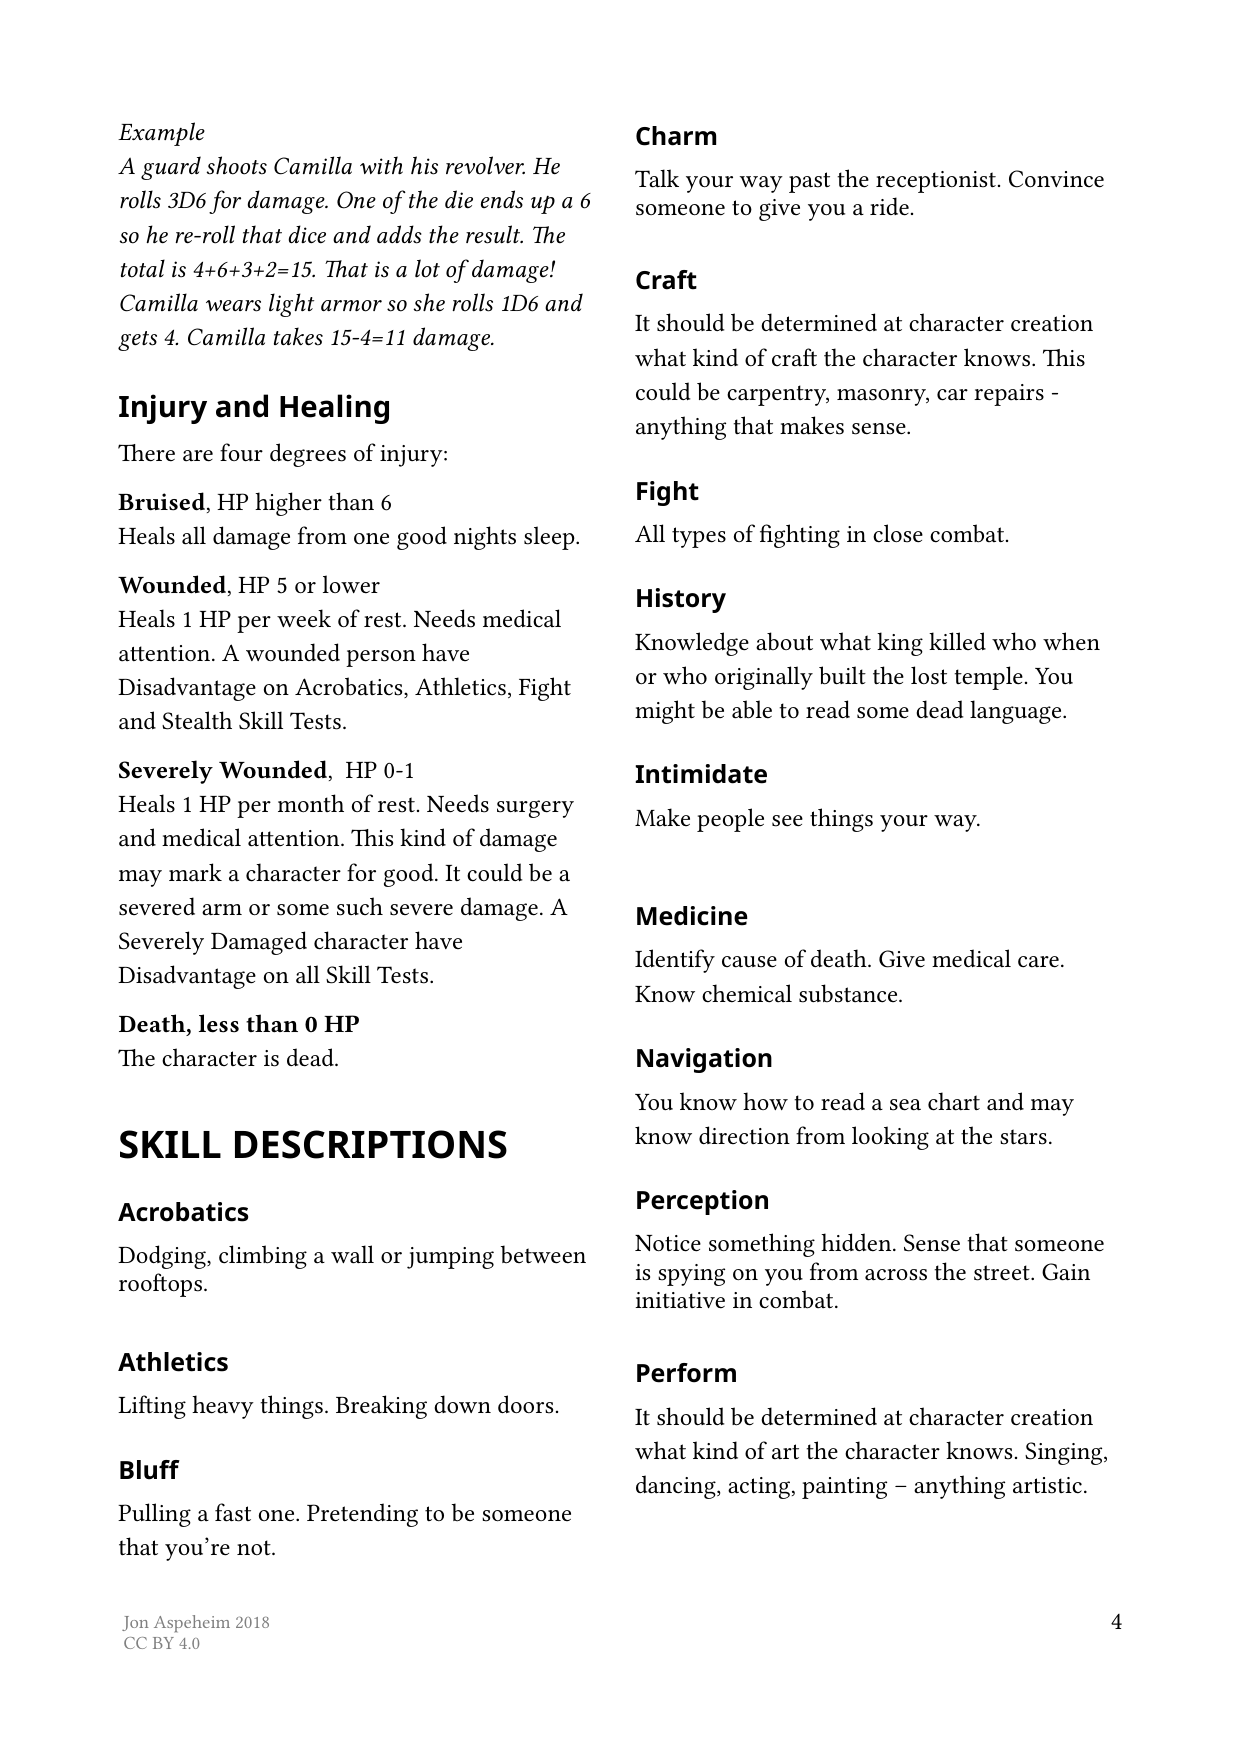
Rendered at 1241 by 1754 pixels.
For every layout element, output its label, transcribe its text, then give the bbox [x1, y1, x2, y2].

subtitle Fight [635, 473, 1122, 507]
text Dodging, climbing a wall or jumping between rooftops. [118, 1241, 605, 1298]
subtitle History [635, 581, 1122, 615]
text There are four degrees of injury: [118, 439, 605, 467]
subtitle Charm [635, 118, 1122, 152]
text Pulling a fast one. Pretending to be someone that you’re not. [118, 1499, 605, 1562]
text All types of fighting in close combat. [635, 520, 1122, 548]
text Wounded, HP 5 or lower Heals 1 HP per week of rest. Needs medical attention. A wounded person have Disadvantage on Acrobatics, Athletics, Fight and Stealth Skill Tests. [118, 571, 605, 736]
subtitle Bluff [118, 1452, 605, 1486]
text It should be determined at character creation what kind of craft the character knows. This could be carpentry, masonry, car repairs - anything that makes sense. [635, 309, 1122, 440]
subtitle Acrobatics [118, 1194, 605, 1228]
text Bruised, HP higher than 6 Heals all damage from one good nights sleep. [118, 488, 605, 550]
subtitle Injury and Healing [118, 386, 605, 426]
text Identify cause of death. Give medical care. Know chemical substance. [635, 946, 1122, 1008]
subtitle Medicine [635, 865, 1122, 933]
text You know how to read a sea chart and may know direction from looking at the stars. [635, 1087, 1122, 1150]
text Lifting heavy things. Breaking down doors. [118, 1391, 605, 1420]
text Notice something hidden. Sense that someone is spying on you from across the street. Gain initiative in combat. [635, 1229, 1122, 1315]
subtitle Athletics [118, 1311, 605, 1379]
subtitle Intimidate [635, 757, 1122, 791]
text Severely Wounded, HP 0-1 Heals 1 HP per month of rest. Needs surgery and medical attention. This kind of damage may mark a character for good. It could be a severed arm or some such severe damage. A Severely Damaged character have Disadvantage on all Skill Tests. [118, 756, 605, 989]
text Death, less than 0 HP The character is dead. [118, 1010, 605, 1072]
subtitle SKILL DESCRIPTIONS [118, 1118, 605, 1169]
text Example A guard shoots Camilla with his revolver. He rolls 3D6 for damage. One of the die ends up a 6 so he re-roll that dice and adds the result. The total is 4+6+3+2=15. That is a lot of damage! Camilla wears light armor so she rolls 1D6 and gets 4. Camilla takes 15-4=11 damage. [118, 118, 605, 352]
subtitle Perception [635, 1183, 1122, 1217]
subtitle Perform [635, 1356, 1122, 1390]
text Make people see things your way. [635, 804, 1122, 832]
text Talk your way past the receptionist. Convince someone to give you a ride. [635, 165, 1122, 222]
subtitle Navigation [635, 1041, 1122, 1075]
text Knowledge about what king killed who when or who originally built the lost temple. You might be able to read some dead language. [635, 627, 1122, 724]
subtitle Craft [635, 263, 1122, 297]
text It should be determined at character creation what kind of art the character knows. Singing, dancing, acting, painting – anything artistic. [635, 1403, 1122, 1499]
